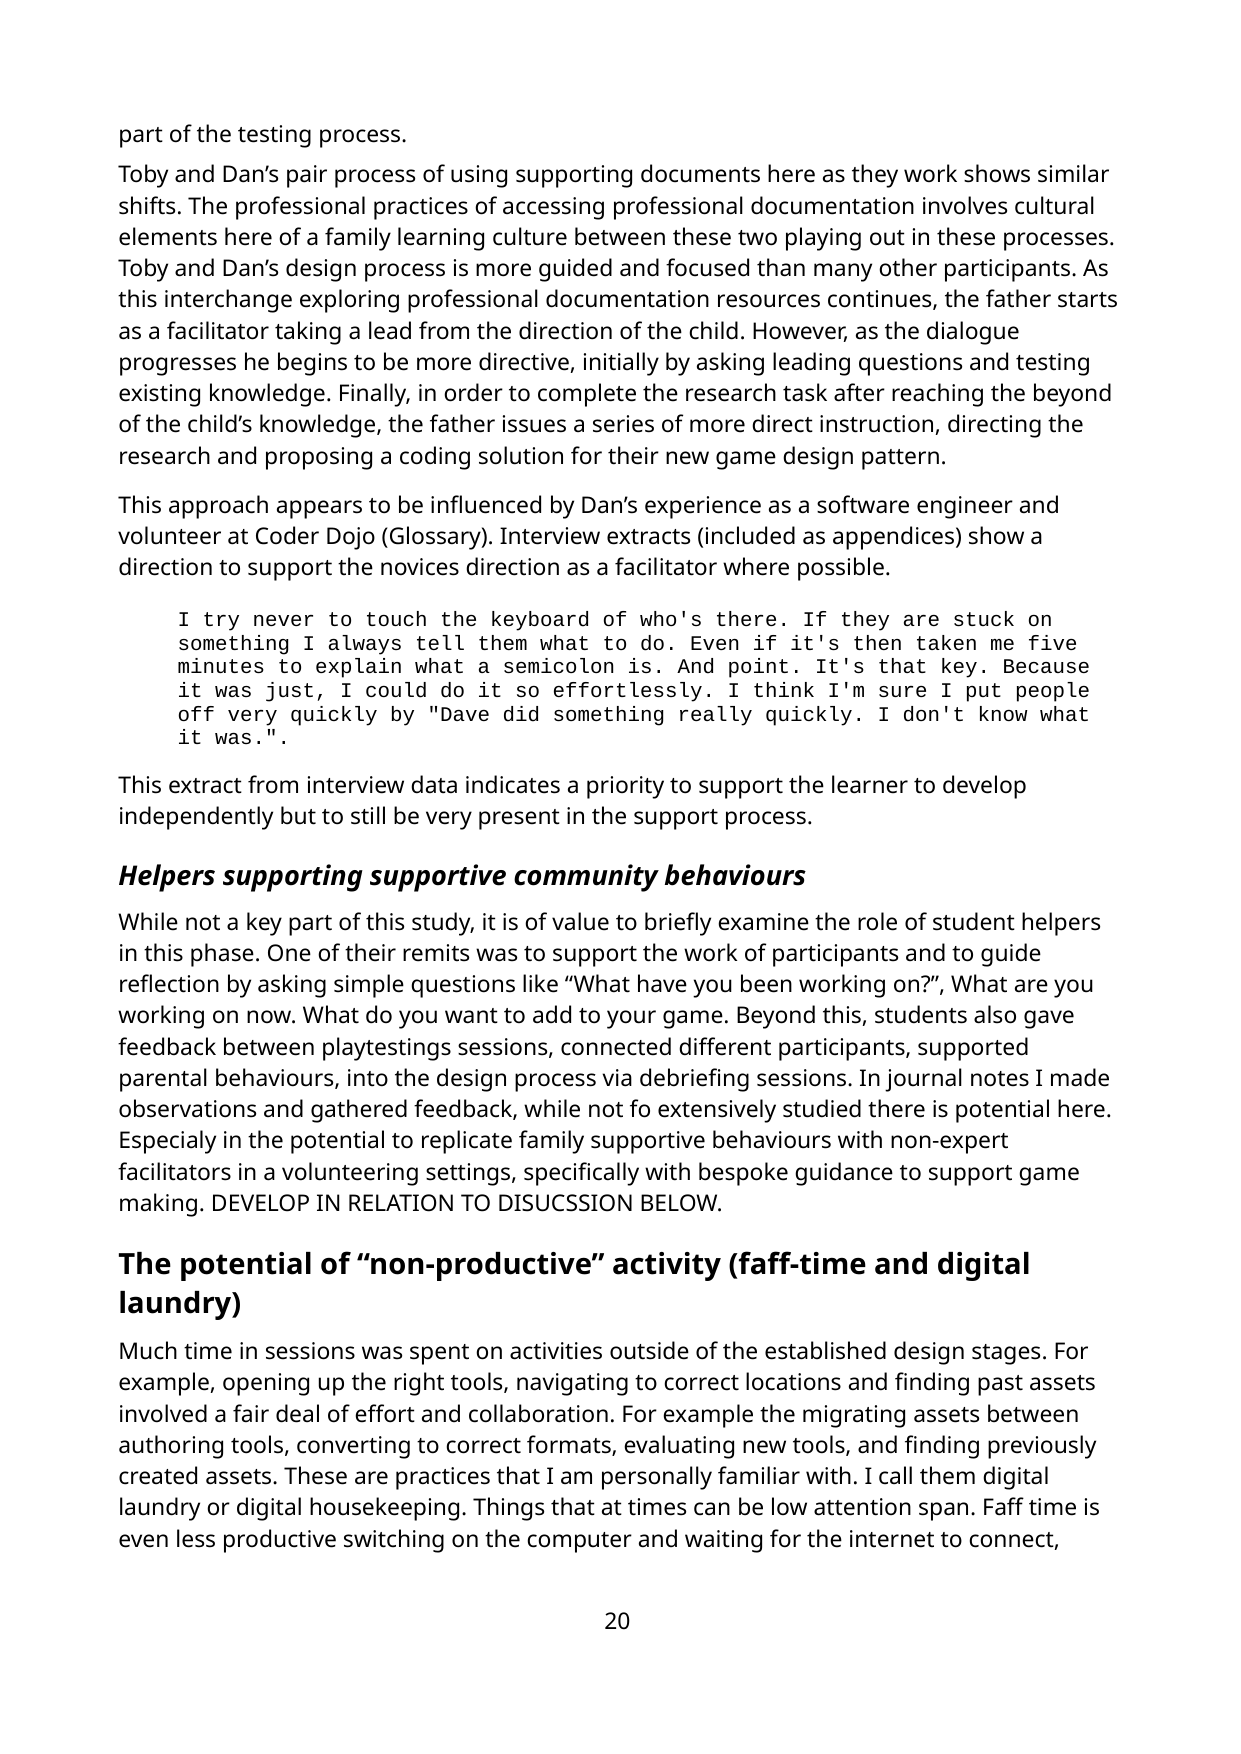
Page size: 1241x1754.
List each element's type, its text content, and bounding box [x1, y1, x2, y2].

text part of the testing process. [118, 118, 1122, 149]
text This approach appears to be influenced by Dan’s experience as a software engineer and volunteer at Coder Dojo (Glossary). Interview extracts (included as appendices) show a direction to support the novices direction as a facilitator where possible. [118, 489, 1122, 582]
subtitle The potential of “non-productive” activity (faff-time and digital laundry) [118, 1243, 1122, 1322]
text While not a key part of this study, it is of value to briefly examine the role of student helpers in this phase. One of their remits was to support the work of participants and to guide reflection by asking simple questions like “What have you been working on?”, What are you working on now. What do you want to add to your game. Beyond this, students also gave feedback between playtestings sessions, connected different participants, supported parental behaviours, into the design process via debriefing sessions. In journal notes I made observations and gathered feedback, while not fo extensively studied there is potential here. Especialy in the potential to replicate family supportive behaviours with non-expert facilitators in a volunteering settings, specifically with bespoke guidance to support game making. DEVELOP IN RELATION TO DISUCSSION BELOW. [118, 906, 1122, 1218]
text I try never to touch the keyboard of who's there. If they are stuck on something I always tell them what to do. Even if it's then taken me five minutes to explain what a semicolon is. And point. It's that key. Because it was just, I could do it so effortlessly. I think I'm sure I put people off very quickly by "Dave did something really quickly. I don't know what it was.". [177, 609, 1122, 751]
text Toby and Dan’s pair process of using supporting documents here as they work shows similar shifts. The professional practices of accessing professional documentation involves cultural elements here of a family learning culture between these two playing out in these processes. Toby and Dan’s design process is more guided and focused than many other participants. As this interchange exploring professional documentation resources continues, the father starts as a facilitator taking a lead from the direction of the child. However, as the dialogue progresses he begins to be more directive, initially by asking leading questions and testing existing knowledge. Finally, in order to complete the research task after reaching the beyond of the child’s knowledge, the father issues a series of more direct instruction, directing the research and proposing a coding solution for their new game design pattern. [118, 158, 1122, 471]
text Much time in sessions was spent on activities outside of the established design stages. For example, opening up the right tools, navigating to correct locations and finding past assets involved a fair deal of effort and collaboration. For example the migrating assets between authoring tools, converting to correct formats, evaluating new tools, and finding previously created assets. These are practices that I am personally familiar with. I call them digital laundry or digital housekeeping. Things that at times can be low attention span. Faff time is even less productive switching on the computer and waiting for the internet to connect, [118, 1335, 1122, 1554]
text This extract from interview data indicates a priority to support the learner to develop independently but to still be very present in the support process. [118, 769, 1122, 831]
subtitle Helpers supporting supportive community behaviours [118, 856, 1122, 893]
